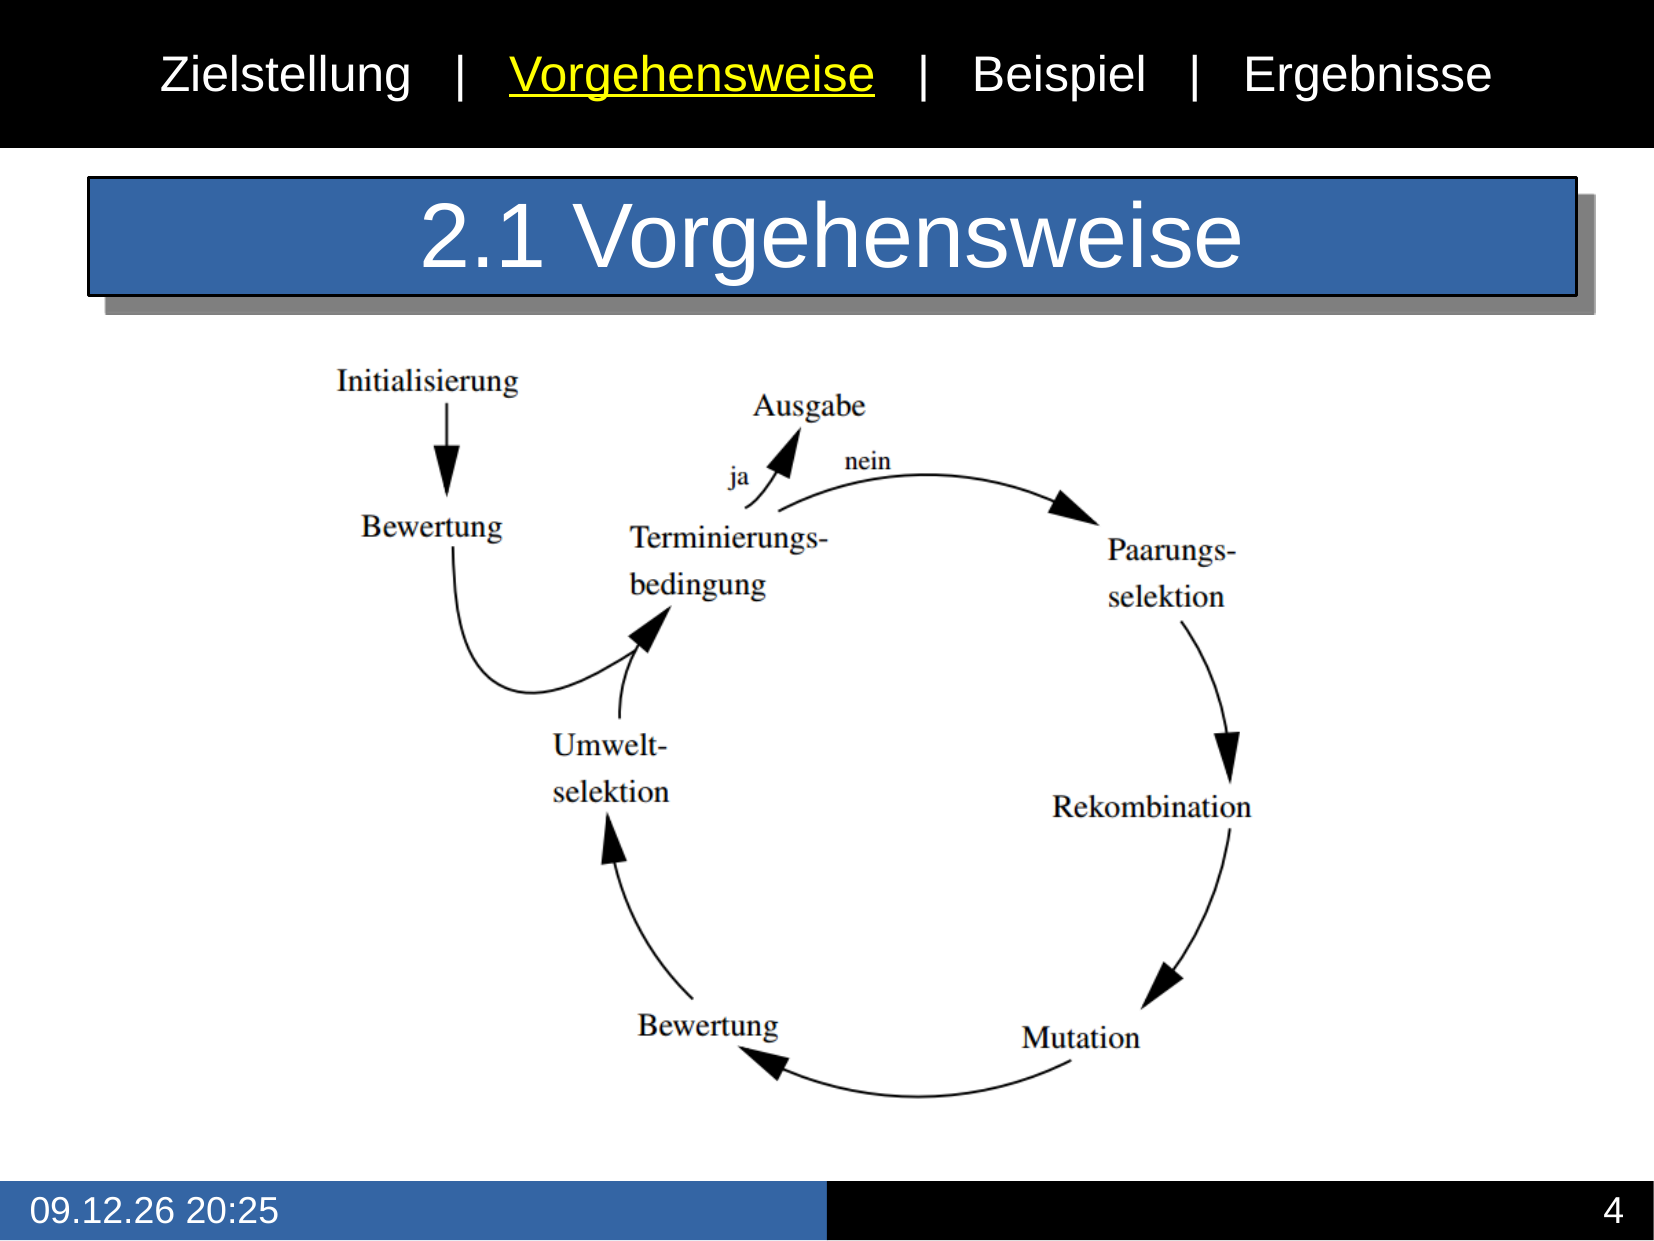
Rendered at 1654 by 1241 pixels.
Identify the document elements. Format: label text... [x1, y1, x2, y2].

picture [324, 354, 1262, 1110]
title 2.1 Vorgehensweise [88, 177, 1577, 296]
text_box Zielstellung | Vorgehensweise | Beispiel | Ergebnisse [0, 0, 1654, 148]
